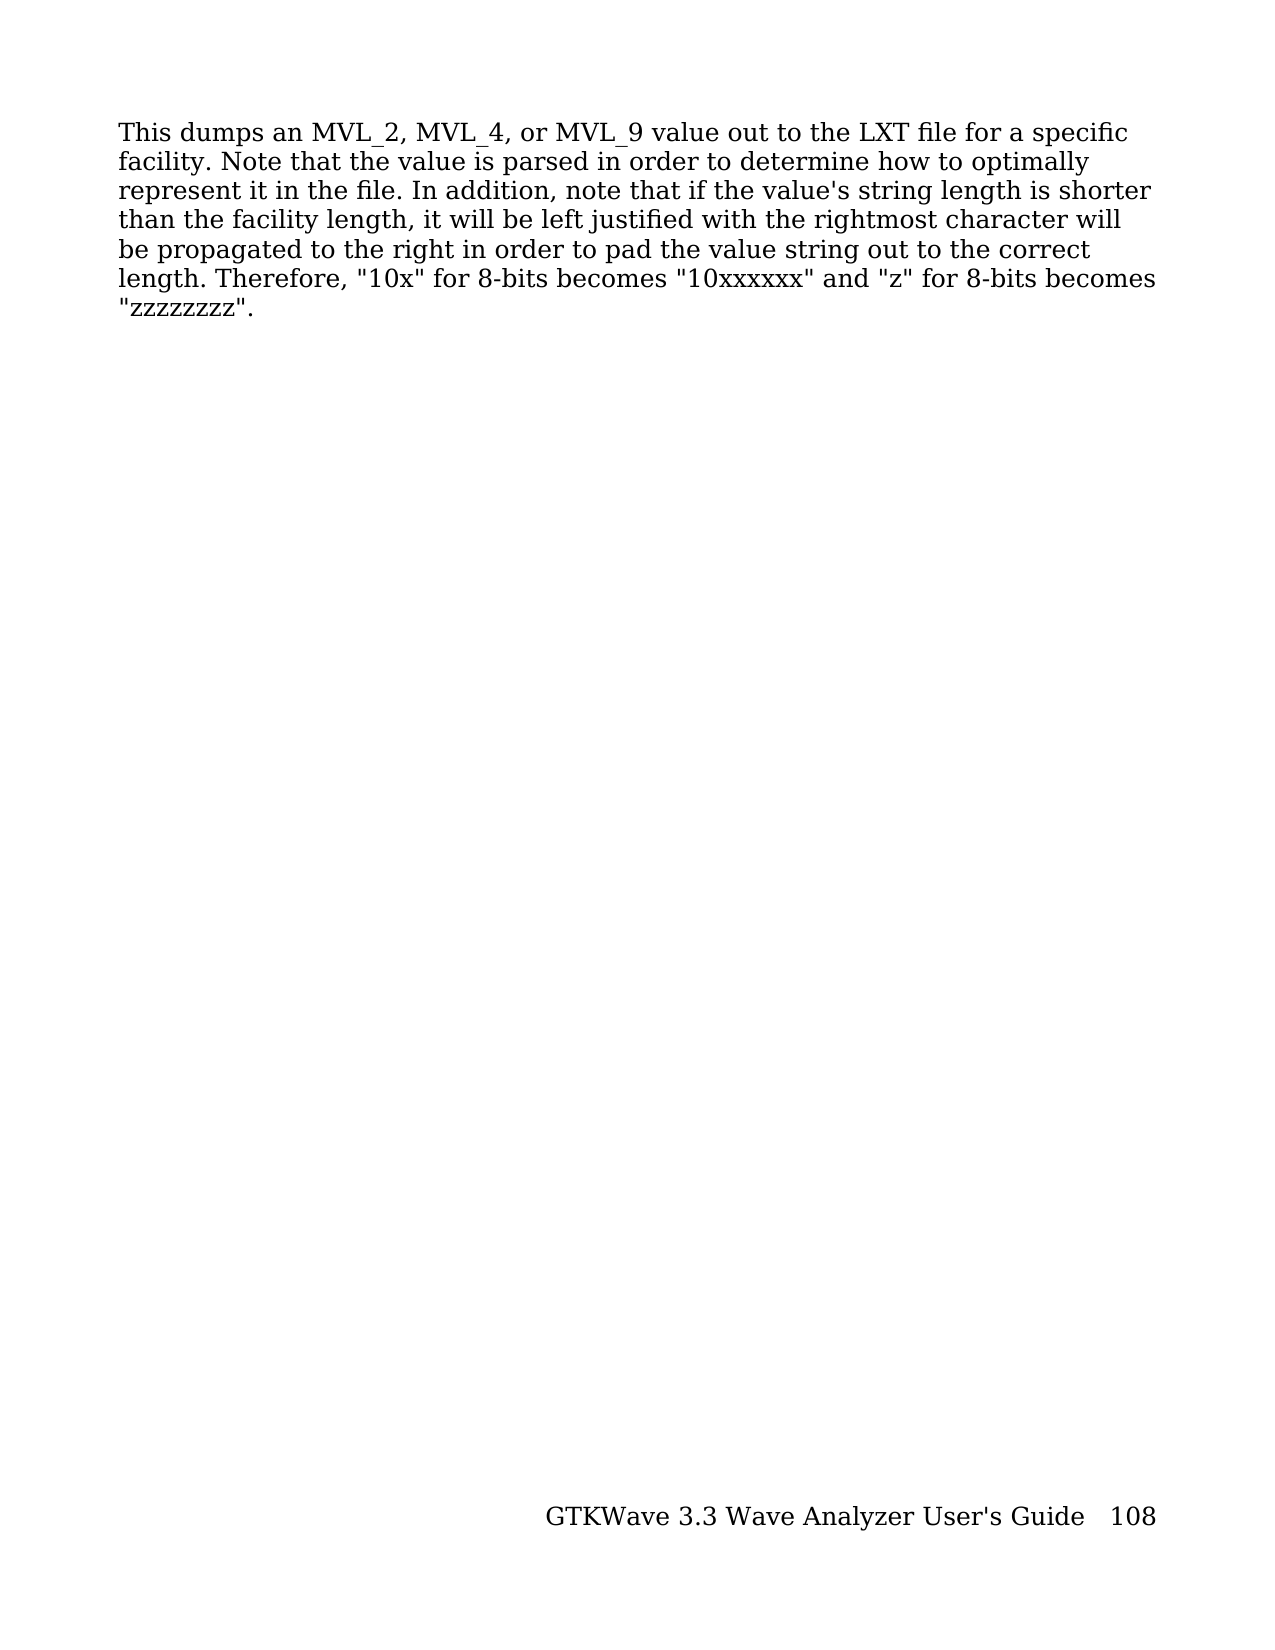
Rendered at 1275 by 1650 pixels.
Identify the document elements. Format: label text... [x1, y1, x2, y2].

text This dumps an MVL_2, MVL_4, or MVL_9 value out to the LXT file for a specific facility. Note that the value is parsed in order to determine how to optimally represent it in the file. In addition, note that if the value's string length is shorter than the facility length, it will be left justified with the rightmost character will be propagated to the right in order to pad the value string out to the correct length. Therefore, "10x" for 8-bits becomes "10xxxxxx" and "z" for 8-bits becomes "zzzzzzzz". [118, 118, 1157, 322]
